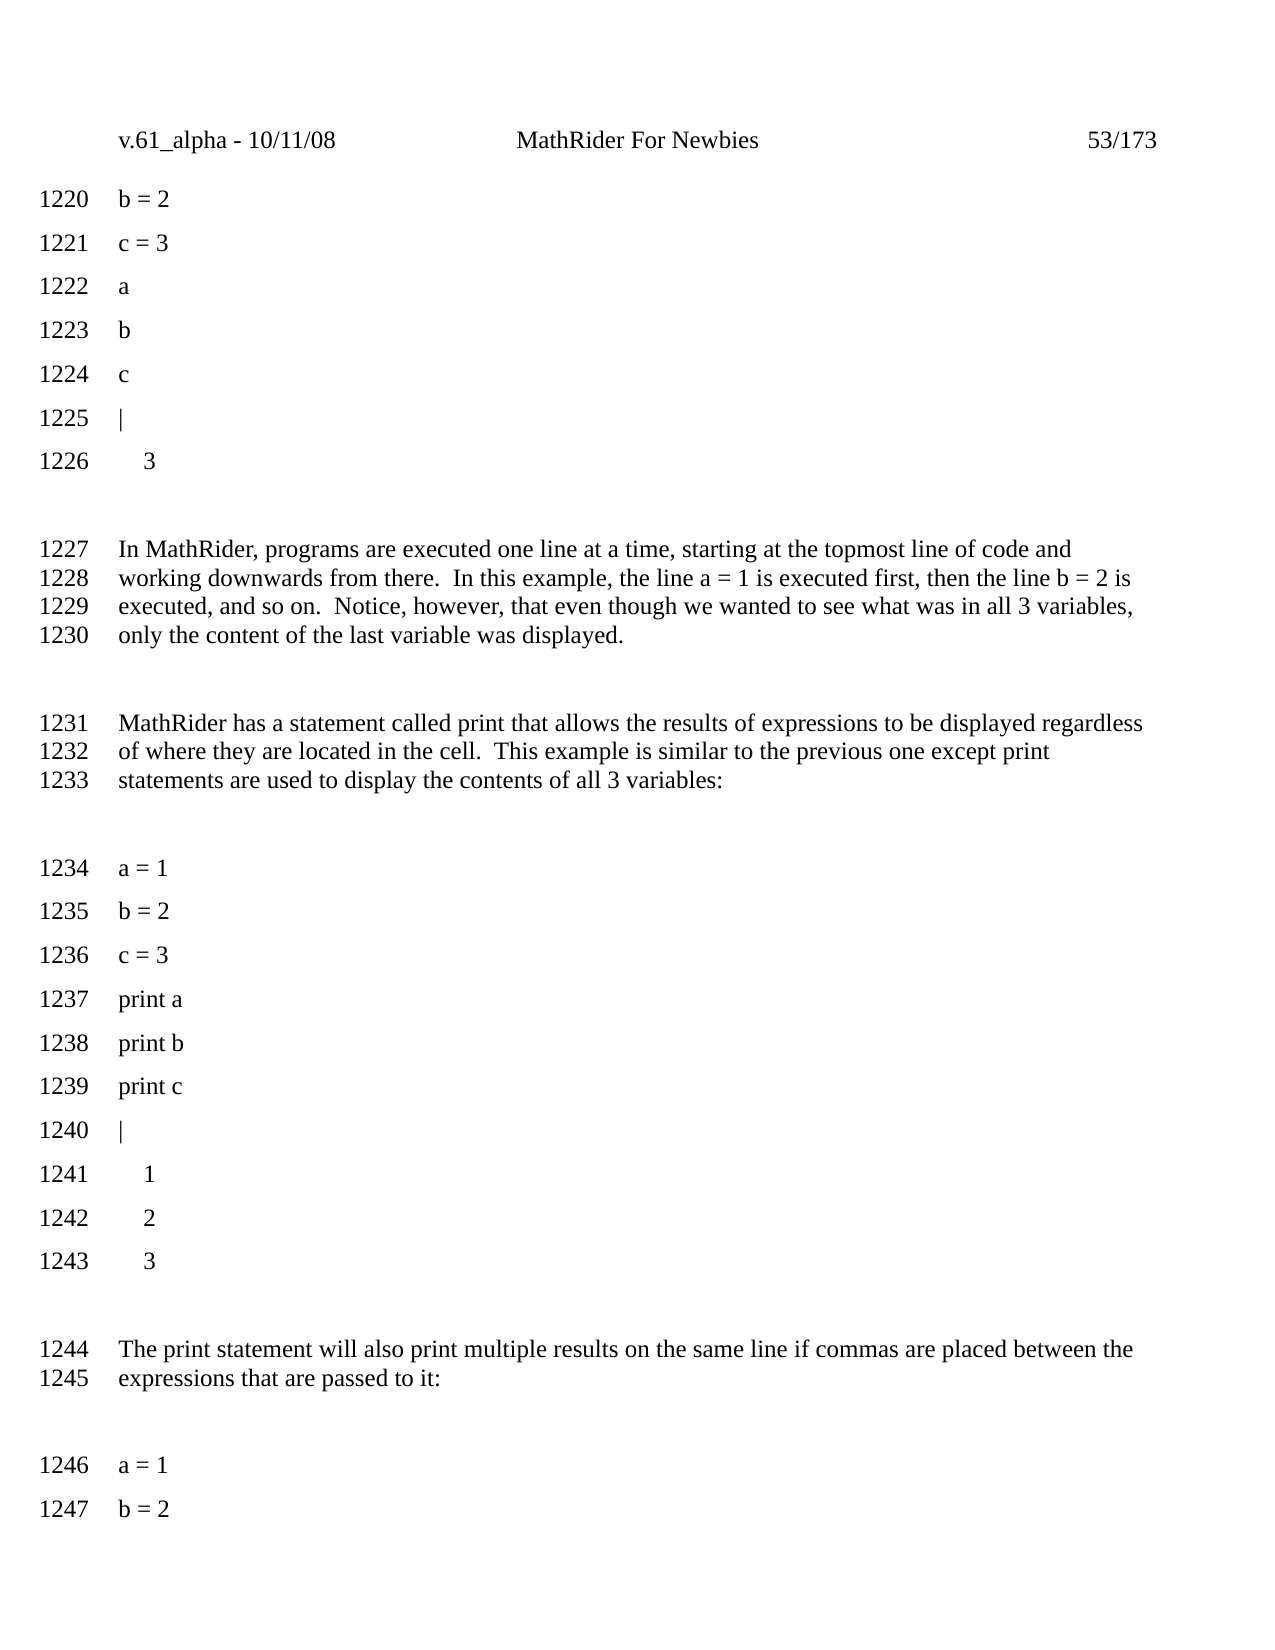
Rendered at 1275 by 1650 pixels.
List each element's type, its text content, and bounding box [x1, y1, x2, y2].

text 3 [118, 1246, 1157, 1275]
text c [118, 359, 1157, 388]
text a = 1 [118, 853, 1157, 881]
text b = 2 [118, 896, 1157, 925]
text 2 [118, 1203, 1157, 1231]
text a [118, 271, 1157, 300]
text b [118, 315, 1157, 344]
text print c [118, 1071, 1157, 1100]
text | [118, 403, 1157, 431]
text print b [118, 1028, 1157, 1056]
text b = 2 [118, 1494, 1157, 1523]
text In MathRider, programs are executed one line at a time, starting at the topmost line of code and working downwards from there. In this example, the line a = 1 is executed first, then the line b = 2 is executed, and so on. Notice, however, that even though we wanted to see what was in all 3 variables, only the content of the last variable was displayed. [118, 534, 1157, 649]
text | [118, 1115, 1157, 1144]
text MathRider has a statement called print that allows the results of expressions to be displayed regardless of where they are located in the cell. This example is similar to the previous one except print statements are used to display the contents of all 3 variables: [118, 708, 1157, 794]
text 1 [118, 1159, 1157, 1188]
text print a [118, 984, 1157, 1013]
text c = 3 [118, 940, 1157, 969]
text c = 3 [118, 228, 1157, 256]
text The print statement will also print multiple results on the same line if commas are placed between the expressions that are passed to it: [118, 1334, 1157, 1391]
text b = 2 [118, 184, 1157, 213]
text 3 [118, 446, 1157, 475]
text a = 1 [118, 1450, 1157, 1479]
